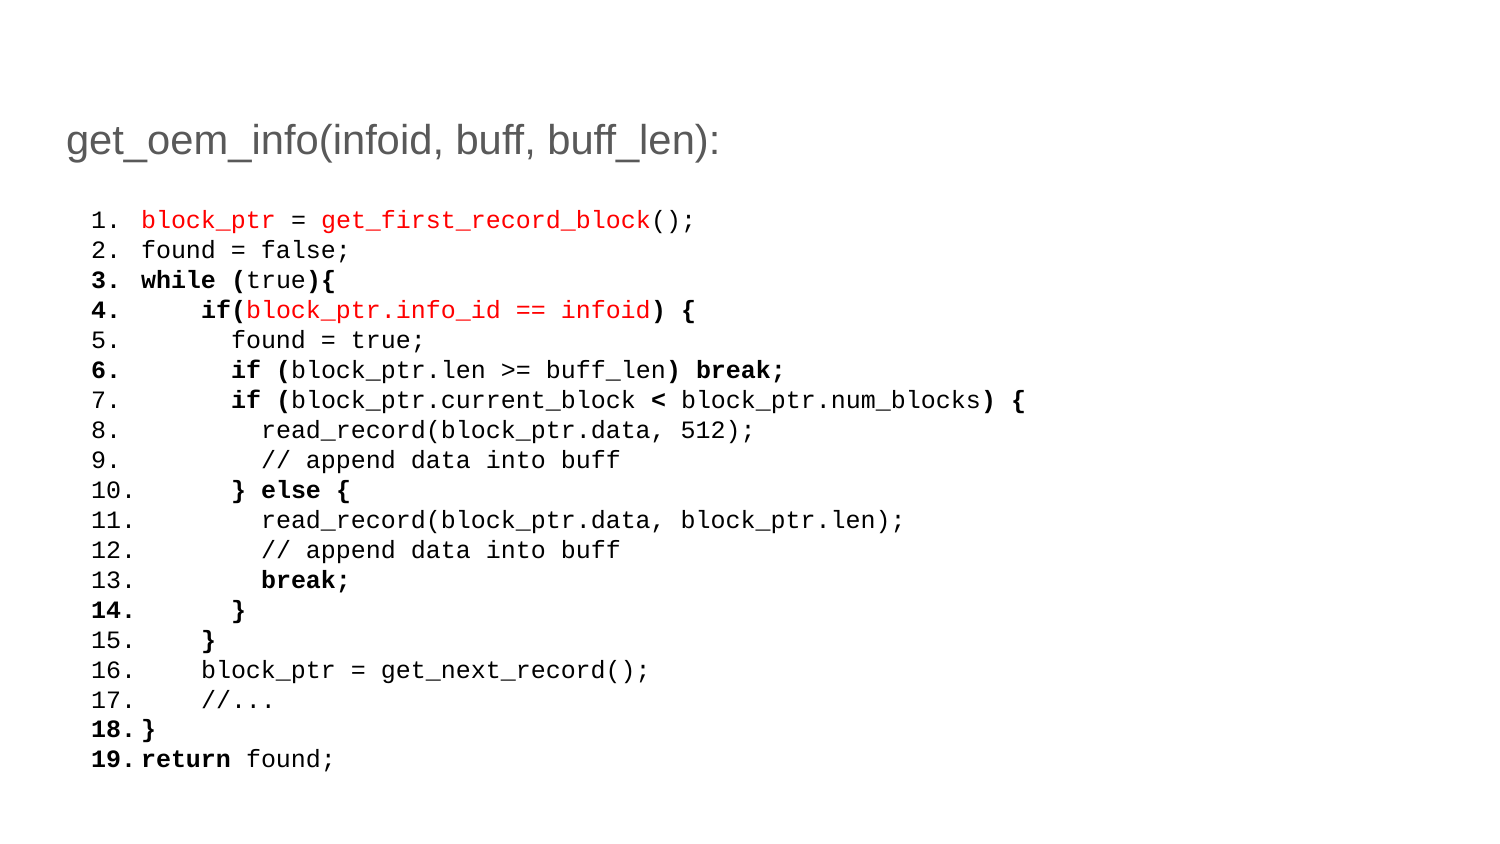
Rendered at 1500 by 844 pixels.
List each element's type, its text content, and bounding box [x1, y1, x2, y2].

list block_ptr = get_first_record_block(); found = false; while (true){ if(block_ptr.info_id == infoid) { found = true; if (block_ptr.len >= buff_len) break; if (block_ptr.current_block < block_ptr.num_blocks) { read_record(block_ptr.data, 512); // append data into buff } else { read_record(block_ptr.data, block_ptr.len); // append data into buff break; } } block_ptr = get_next_record(); //... } return found; [51, 189, 1449, 750]
title get_oem_info(infoid, buff, buff_len): [51, 72, 1449, 167]
